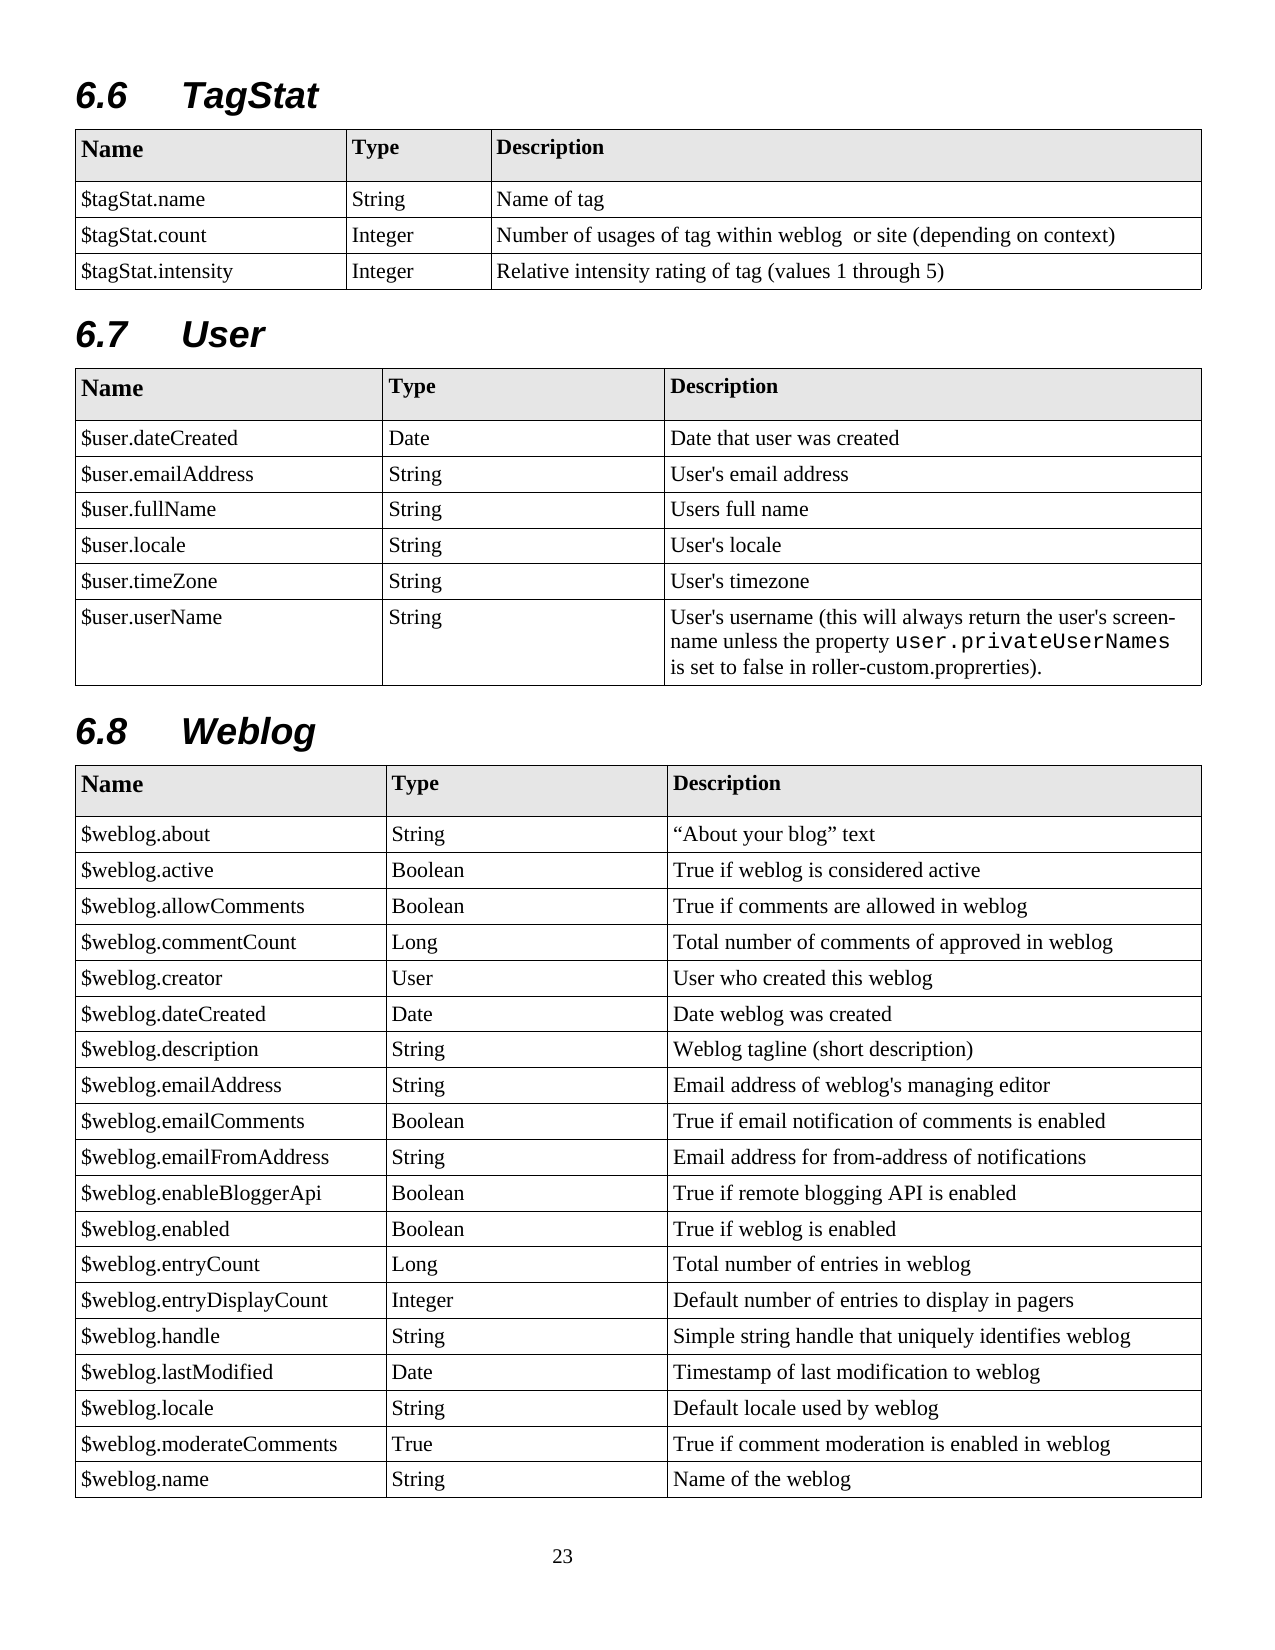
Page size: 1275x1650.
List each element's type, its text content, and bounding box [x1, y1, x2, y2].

table_header Name [76, 766, 386, 816]
table_cell Date that user was created [665, 421, 1201, 456]
table_cell Total number of comments of approved in weblog [668, 925, 1201, 960]
table_cell User's timezone [665, 564, 1201, 599]
table_cell Email address of weblog's managing editor [668, 1068, 1201, 1103]
table_cell String [383, 564, 664, 599]
table_cell Timestamp of last modification to weblog [668, 1355, 1201, 1390]
table_header Name [76, 130, 346, 181]
table_cell $tagStat.intensity [76, 254, 346, 289]
table_cell Integer [387, 1283, 667, 1318]
table_cell String [383, 529, 664, 563]
subtitle User [75, 314, 1200, 356]
table_cell Date [387, 1355, 667, 1390]
table_cell Long [387, 1247, 667, 1282]
table_cell $tagStat.count [76, 218, 346, 253]
table_cell Boolean [387, 1212, 667, 1246]
table_cell $weblog.commentCount [76, 925, 386, 960]
table_cell String [383, 493, 664, 527]
table_header Type [347, 130, 491, 181]
table_cell String [387, 817, 667, 852]
table_header Description [665, 369, 1201, 420]
table_cell $weblog.entryDisplayCount [76, 1283, 386, 1318]
table_cell Number of usages of tag within weblog or site (depending on context) [492, 218, 1201, 253]
table_cell $tagStat.name [76, 182, 346, 217]
table_cell Email address for from-address of notifications [668, 1140, 1201, 1175]
table_cell String [387, 1462, 667, 1497]
table_cell $user.fullName [76, 493, 382, 527]
table_cell True if weblog is enabled [668, 1212, 1201, 1246]
table_cell $weblog.emailAddress [76, 1068, 386, 1103]
table_cell True if comment moderation is enabled in weblog [668, 1427, 1201, 1461]
table_cell String [387, 1319, 667, 1354]
table_cell User's username (this will always return the user's screen-name unless the property user.privateUserNames is set to false in roller-custom.proprerties). [665, 600, 1201, 685]
table_cell String [387, 1068, 667, 1103]
table_header Description [492, 130, 1201, 181]
table_cell $user.locale [76, 529, 382, 563]
table_header Type [383, 369, 664, 420]
table_cell $weblog.enabled [76, 1212, 386, 1246]
table_cell String [347, 182, 491, 217]
table_cell $weblog.lastModified [76, 1355, 386, 1390]
table_cell $weblog.active [76, 853, 386, 888]
table_header Name [76, 369, 382, 420]
table_cell True [387, 1427, 667, 1461]
table_cell Integer [347, 254, 491, 289]
table_cell Date weblog was created [668, 997, 1201, 1031]
table_cell $weblog.allowComments [76, 889, 386, 924]
table_cell $weblog.description [76, 1032, 386, 1067]
table_cell String [383, 600, 664, 685]
table_cell $user.userName [76, 600, 382, 685]
table_cell Boolean [387, 853, 667, 888]
table_cell Weblog tagline (short description) [668, 1032, 1201, 1067]
table_cell User's locale [665, 529, 1201, 563]
table_cell Users full name [665, 493, 1201, 527]
table_cell $weblog.moderateComments [76, 1427, 386, 1461]
table_cell Boolean [387, 1176, 667, 1211]
table_cell Relative intensity rating of tag (values 1 through 5) [492, 254, 1201, 289]
table_cell $user.dateCreated [76, 421, 382, 456]
table_cell Simple string handle that uniquely identifies weblog [668, 1319, 1201, 1354]
table_cell $user.emailAddress [76, 457, 382, 492]
table_cell True if email notification of comments is enabled [668, 1104, 1201, 1139]
table_cell Name of the weblog [668, 1462, 1201, 1497]
table_cell String [387, 1391, 667, 1426]
table_header Type [387, 766, 667, 816]
table_cell Boolean [387, 1104, 667, 1139]
table_cell $weblog.dateCreated [76, 997, 386, 1031]
table_cell $weblog.emailComments [76, 1104, 386, 1139]
table_cell String [383, 457, 664, 492]
table_cell True if comments are allowed in weblog [668, 889, 1201, 924]
table_cell $weblog.locale [76, 1391, 386, 1426]
table_cell Date [387, 997, 667, 1031]
table_cell $user.timeZone [76, 564, 382, 599]
table_cell Default locale used by weblog [668, 1391, 1201, 1426]
table_cell User's email address [665, 457, 1201, 492]
table_cell String [387, 1140, 667, 1175]
subtitle Weblog [75, 710, 1200, 752]
table_cell Boolean [387, 889, 667, 924]
table_cell Long [387, 925, 667, 960]
table_cell $weblog.handle [76, 1319, 386, 1354]
table_cell $weblog.creator [76, 961, 386, 996]
table_cell $weblog.name [76, 1462, 386, 1497]
table_cell String [387, 1032, 667, 1067]
table_cell Integer [347, 218, 491, 253]
table_cell Total number of entries in weblog [668, 1247, 1201, 1282]
table_cell True if remote blogging API is enabled [668, 1176, 1201, 1211]
table_cell $weblog.enableBloggerApi [76, 1176, 386, 1211]
table_cell $weblog.emailFromAddress [76, 1140, 386, 1175]
table_cell True if weblog is considered active [668, 853, 1201, 888]
table_cell User who created this weblog [668, 961, 1201, 996]
table_cell Name of tag [492, 182, 1201, 217]
table_cell User [387, 961, 667, 996]
table_cell “About your blog” text [668, 817, 1201, 852]
table_cell $weblog.about [76, 817, 386, 852]
table_cell Default number of entries to display in pagers [668, 1283, 1201, 1318]
table_cell Date [383, 421, 664, 456]
subtitle TagStat [75, 75, 1200, 117]
table_header Description [668, 766, 1201, 816]
table_cell $weblog.entryCount [76, 1247, 386, 1282]
